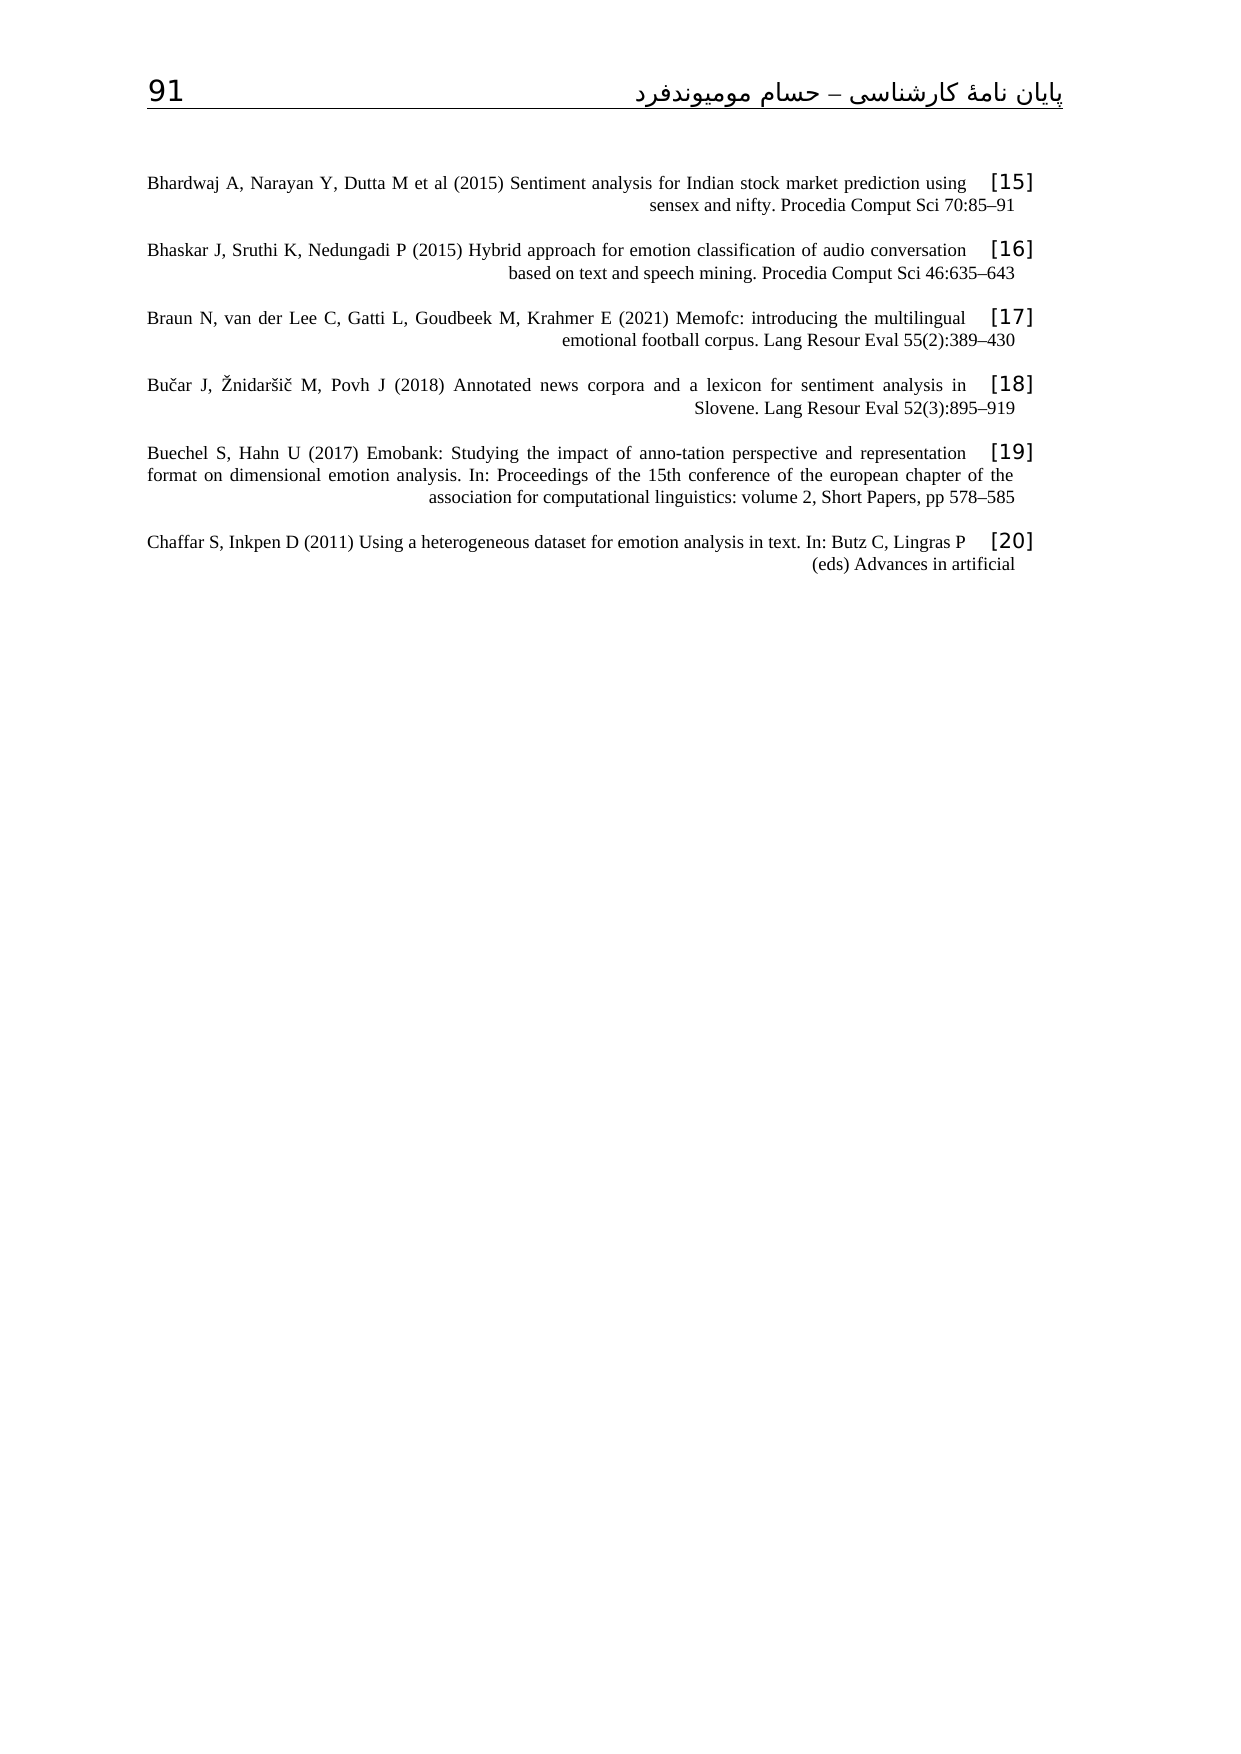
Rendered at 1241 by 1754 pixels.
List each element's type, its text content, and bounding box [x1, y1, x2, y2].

list Buechel S, Hahn U (2017) Emobank: Studying the impact of anno-tation perspective and representation format on dimensional emotion analysis. In: Proceedings of the 15th conference of the european chapter of the association for computational linguistics: volume 2, Short Papers, pp 578–585 [147, 440, 1033, 507]
list Bučar J, Žnidaršič M, Povh J (2018) Annotated news corpora and a lexicon for sentiment analysis in Slovene. Lang Resour Eval 52(3):895–919 [147, 372, 1033, 418]
list Braun N, van der Lee C, Gatti L, Goudbeek M, Krahmer E (2021) Memofc: introducing the multilingual emotional football corpus. Lang Resour Eval 55(2):389–430 [147, 305, 1033, 351]
list Chaffar S, Inkpen D (2011) Using a heterogeneous dataset for emotion analysis in text. In: Butz C, Lingras P (eds) Advances in artificial [147, 529, 1033, 574]
list Bhardwaj A, Narayan Y, Dutta M et al (2015) Sentiment analysis for Indian stock market prediction using sensex and nifty. Procedia Comput Sci 70:85–91 [147, 170, 1033, 216]
list Bhaskar J, Sruthi K, Nedungadi P (2015) Hybrid approach for emotion classification of audio conversation based on text and speech mining. Procedia Comput Sci 46:635–643 [147, 237, 1033, 283]
